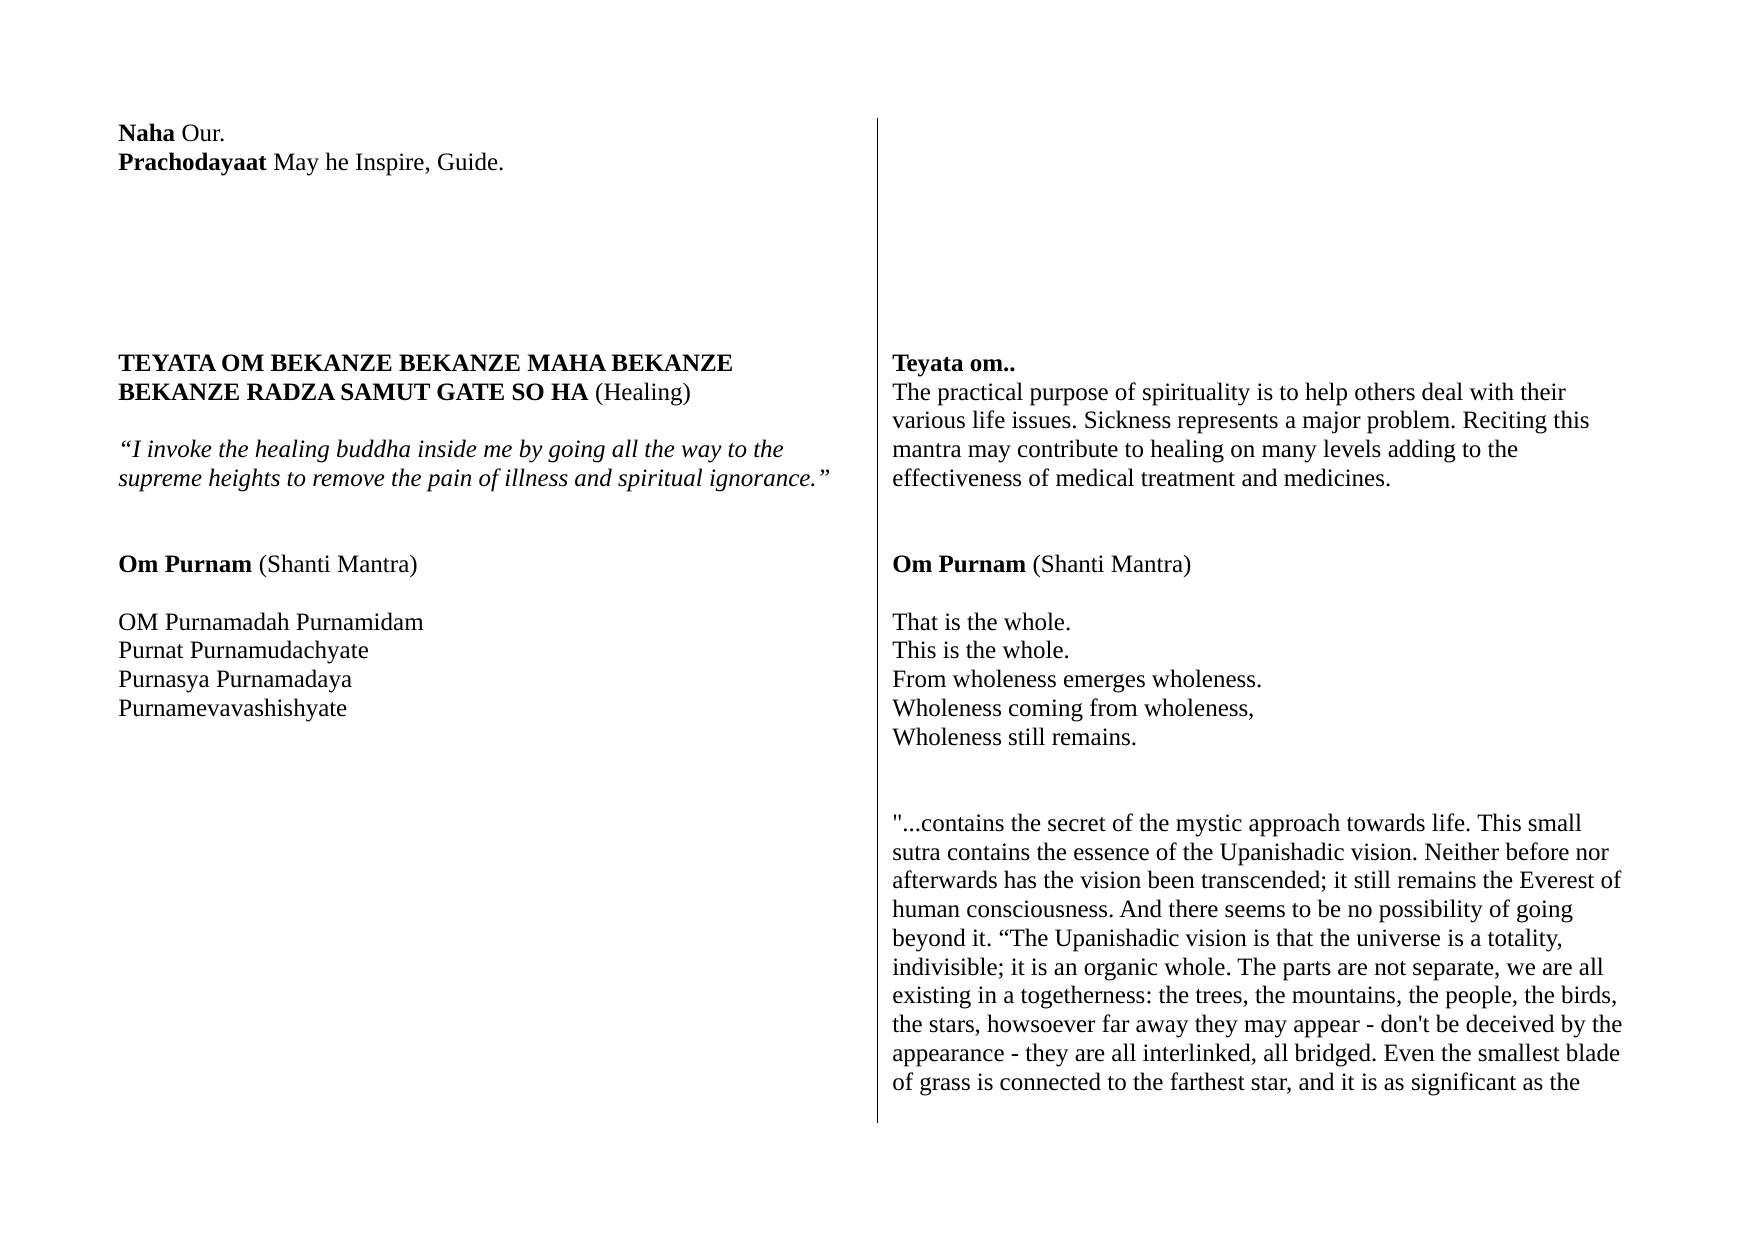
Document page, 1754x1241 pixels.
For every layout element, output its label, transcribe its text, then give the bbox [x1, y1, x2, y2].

text OM Purnamadah Purnamidam [118, 607, 862, 636]
text Purnat Purnamudachyate [118, 636, 862, 664]
text "...contains the secret of the mystic approach towards life. This small sutra contains the essence of the Upanishadic vision. Neither before nor afterwards has the vision been transcended; it still remains the Everest of human consciousness. And there seems to be no possibility of going beyond it. “The Upanishadic vision is that the universe is a totality, indivisible; it is an organic whole. The parts are not separate, we are all existing in a togetherness: the trees, the mountains, the people, the birds, the stars, howsoever far away they may appear - don't be deceived by the appearance - they are all interlinked, all bridged. Even the smallest blade of grass is connected to the farthest star, and it is as significant as the [892, 808, 1636, 1096]
text “I invoke the healing buddha inside me by going all the way to the supreme heights to remove the pain of illness and spiritual ignorance.” [118, 434, 862, 492]
text Wholeness still remains. [892, 722, 1636, 751]
text Om Purnam (Shanti Mantra) [118, 549, 862, 578]
text Naha Our. [118, 118, 862, 147]
text Purnasya Purnamadaya [118, 664, 862, 693]
text Om Purnam (Shanti Mantra) [892, 549, 1636, 578]
text The practical purpose of spirituality is to help others deal with their various life issues. Sickness represents a major problem. Reciting this mantra may contribute to healing on many levels adding to the effectiveness of medical treatment and medicines. [892, 377, 1636, 492]
text Prachodayaat May he Inspire, Guide. [118, 147, 862, 176]
text Teyata om.. [892, 348, 1636, 377]
text From wholeness emerges wholeness. [892, 664, 1636, 693]
text Wholeness coming from wholeness, [892, 693, 1636, 722]
text That is the whole. [892, 607, 1636, 636]
text Purnamevavashishyate [118, 693, 862, 722]
text This is the whole. [892, 636, 1636, 664]
text TEYATA OM BEKANZE BEKANZE MAHA BEKANZE BEKANZE RADZA SAMUT GATE SO HA (Healing) [118, 348, 862, 406]
